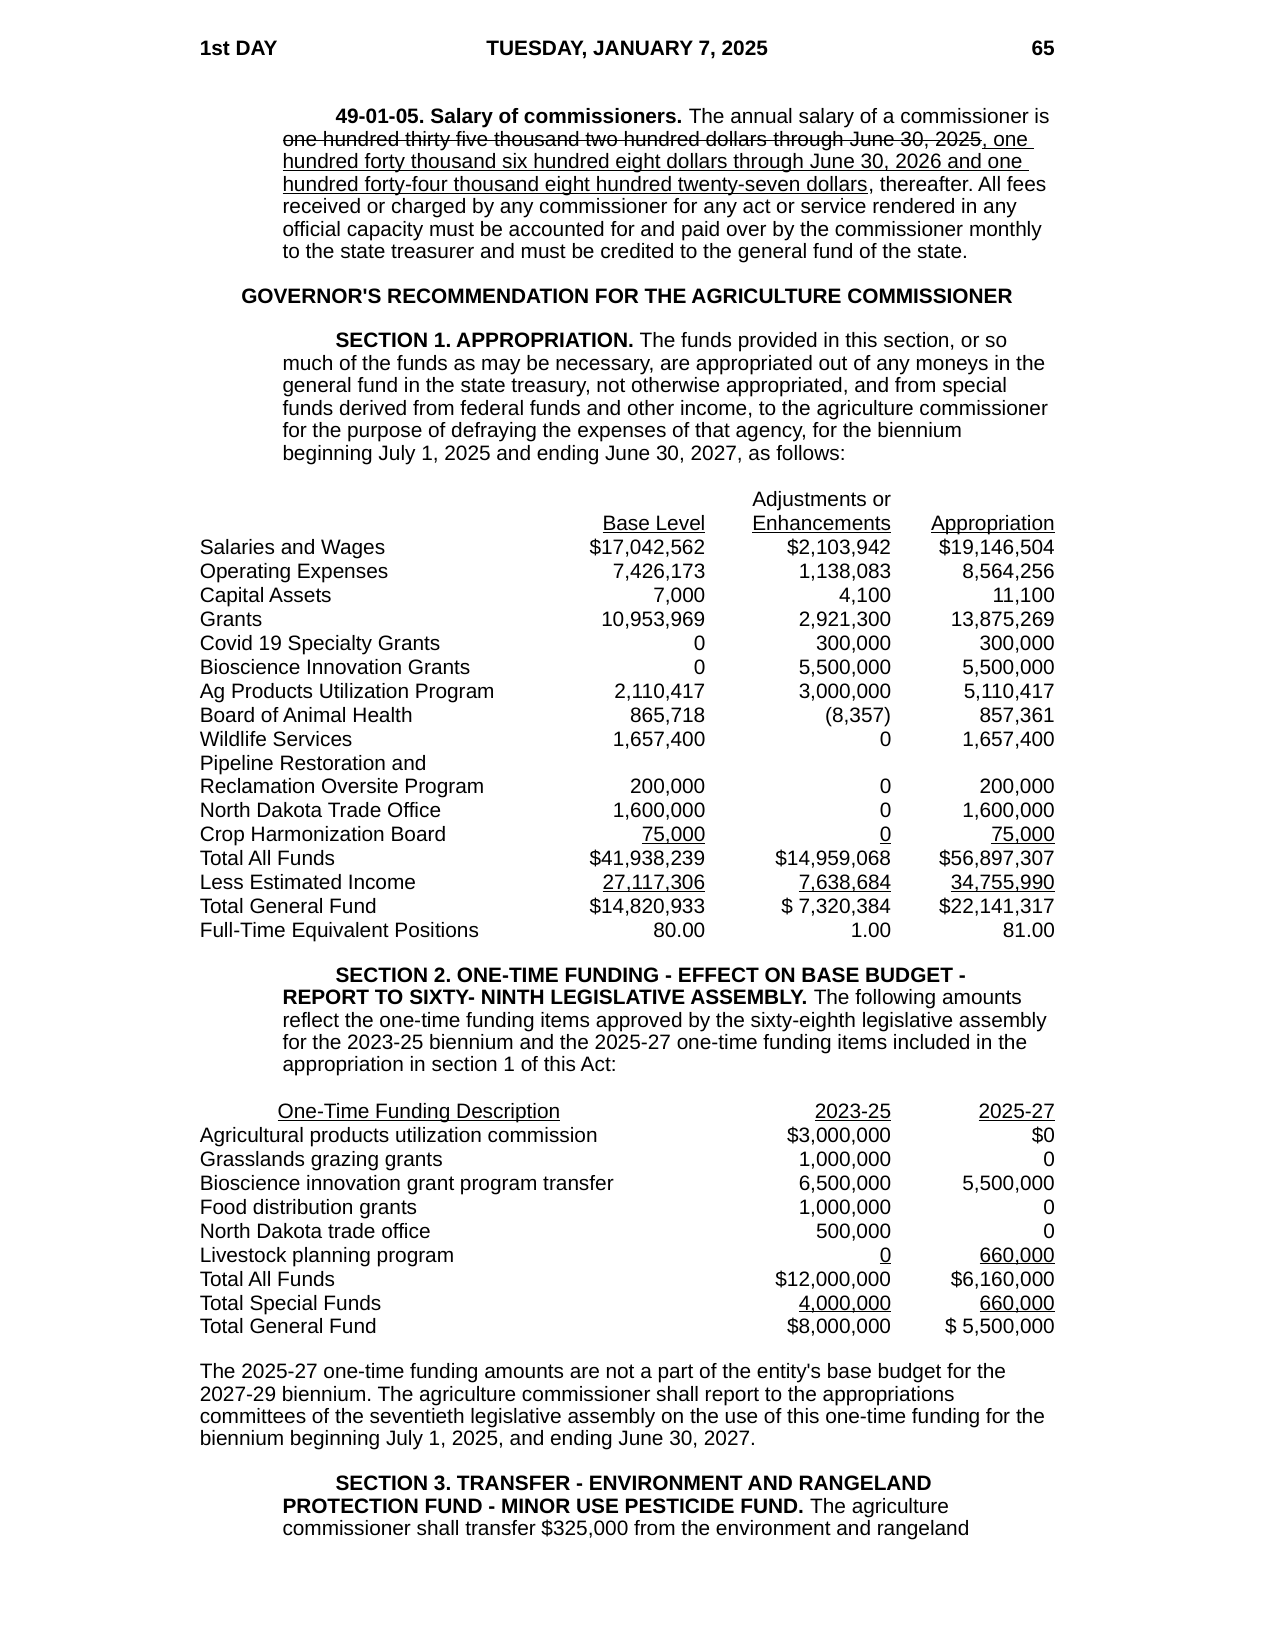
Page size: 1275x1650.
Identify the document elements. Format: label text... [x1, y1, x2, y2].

text SECTION 3. TRANSFER - ENVIRONMENT AND RANGELAND PROTECTION FUND - MINOR USE PESTICIDE FUND. The agriculture commissioner shall transfer $325,000 from the environment and rangeland [282, 1473, 1054, 1540]
table_cell Food distribution grants [200, 1195, 638, 1218]
table_cell Agricultural products utilization commission [200, 1123, 638, 1147]
table_header One-Time Funding Description [200, 1099, 638, 1123]
text SECTION 1. APPROPRIATION. The funds provided in this section, or so much of the funds as may be necessary, are appropriated out of any moneys in the general fund in the state treasury, not otherwise appropriated, and from special funds derived from federal funds and other income, to the agriculture commissioner for the purpose of defraying the expenses of that agency, for the biennium beginning July 1, 2025 and ending June 30, 2027, as follows: [282, 330, 1054, 464]
table_header Base Level [527, 487, 705, 535]
table_cell Covid 19 Specialty Grants [200, 631, 527, 654]
table_cell 0 [527, 655, 705, 678]
table_cell 660,000 [891, 1243, 1054, 1266]
table_cell 4,100 [705, 583, 891, 607]
table_header 2025-27 [891, 1099, 1054, 1123]
table_cell 1,657,400 [527, 726, 705, 750]
table_cell North Dakota trade office [200, 1219, 638, 1242]
table_cell Capital Assets [200, 583, 527, 607]
table_cell 857,361 [891, 703, 1054, 726]
table_cell 5,500,000 [891, 655, 1054, 678]
table_cell $19,146,504 [891, 535, 1054, 559]
table_cell Bioscience Innovation Grants [200, 655, 527, 678]
table_cell 10,953,969 [527, 607, 705, 631]
table_cell Pipeline Restoration and Reclamation Oversite Program [200, 750, 527, 798]
table_cell $3,000,000 [638, 1123, 891, 1147]
text 49-01-05. Salary of commissioners. The annual salary of a commissioner is one hundred thirty five thousand two hundred dollars through June 30, 2025, one hundred forty thousand six hundred eight dollars through June 30, 2026 and one hundred forty-four thousand eight hundred twenty-seven dollars, thereafter. All fees received or charged by any commissioner for any act or service rendered in any official capacity must be accounted for and paid over by the commissioner monthly to the state treasurer and must be credited to the general fund of the state. [282, 106, 1054, 263]
table_cell 6,500,000 [638, 1171, 891, 1194]
table_cell $8,000,000 [638, 1314, 891, 1338]
table_cell 8,564,256 [891, 559, 1054, 583]
table_cell $12,000,000 [638, 1266, 891, 1290]
table_cell 1,600,000 [527, 798, 705, 822]
table_cell 2,110,417 [527, 679, 705, 702]
table_cell Ag Products Utilization Program [200, 679, 527, 702]
table_cell 5,500,000 [891, 1171, 1054, 1194]
table_cell 1,657,400 [891, 726, 1054, 750]
table_cell $14,959,068 [705, 846, 891, 870]
table_cell 3,000,000 [705, 679, 891, 702]
table_cell $ 7,320,384 [705, 894, 891, 918]
table_cell 75,000 [527, 822, 705, 846]
table_cell Bioscience innovation grant program transfer [200, 1171, 638, 1194]
table_cell (8,357) [705, 703, 891, 726]
table_header Appropriation [891, 487, 1054, 535]
table_header [200, 487, 527, 535]
table_cell 1,138,083 [705, 559, 891, 583]
table_cell 0 [891, 1195, 1054, 1218]
table_cell 11,100 [891, 583, 1054, 607]
table_cell 1,000,000 [638, 1147, 891, 1171]
table_cell 0 [705, 798, 891, 822]
table_cell Full-Time Equivalent Positions [200, 918, 527, 942]
table_cell 27,117,306 [527, 870, 705, 894]
table_cell 1.00 [705, 918, 891, 942]
table_cell Salaries and Wages [200, 535, 527, 559]
table_cell 34,755,990 [891, 870, 1054, 894]
text The 2025-27 one-time funding amounts are not a part of the entity's base budget for the 2027-29 biennium. The agriculture commissioner shall report to the appropriations committees of the seventieth legislative assembly on the use of this one-time funding for the biennium beginning July 1, 2025, and ending June 30, 2027. [199, 1361, 1054, 1450]
table_cell $56,897,307 [891, 846, 1054, 870]
table_cell 1,000,000 [638, 1195, 891, 1218]
title GOVERNOR'S RECOMMENDATION FOR THE AGRICULTURE COMMISSIONER [199, 285, 1054, 308]
table_cell $14,820,933 [527, 894, 705, 918]
table_cell $41,938,239 [527, 846, 705, 870]
table_cell Total Special Funds [200, 1290, 638, 1314]
table_cell 0 [705, 750, 891, 798]
table_cell 0 [891, 1147, 1054, 1171]
table_cell $17,042,562 [527, 535, 705, 559]
table_cell Total General Fund [200, 894, 527, 918]
table_cell Total All Funds [200, 1266, 638, 1290]
table_cell North Dakota Trade Office [200, 798, 527, 822]
table_cell Less Estimated Income [200, 870, 527, 894]
table_cell 0 [638, 1243, 891, 1266]
table_cell 0 [705, 726, 891, 750]
table_cell 200,000 [527, 750, 705, 798]
table_cell 80.00 [527, 918, 705, 942]
table_cell Board of Animal Health [200, 703, 527, 726]
table_cell $ 5,500,000 [891, 1314, 1054, 1338]
table_cell Grants [200, 607, 527, 631]
table_cell 13,875,269 [891, 607, 1054, 631]
table_cell Total General Fund [200, 1314, 638, 1338]
table_cell 1,600,000 [891, 798, 1054, 822]
table_cell Grasslands grazing grants [200, 1147, 638, 1171]
subtitle Page 65 [9, 9, 109, 33]
table_cell 300,000 [891, 631, 1054, 654]
table_cell 7,000 [527, 583, 705, 607]
table_cell 5,500,000 [705, 655, 891, 678]
table_cell $6,160,000 [891, 1266, 1054, 1290]
text SECTION 2. ONE-TIME FUNDING - EFFECT ON BASE BUDGET - REPORT TO SIXTY- NINTH LEGISLATIVE ASSEMBLY. The following amounts reflect the one-time funding items approved by the sixty-eighth legislative assembly for the 2023-25 biennium and the 2025-27 one-time funding items included in the appropriation in section 1 of this Act: [282, 964, 1054, 1076]
table_cell $2,103,942 [705, 535, 891, 559]
table_cell Operating Expenses [200, 559, 527, 583]
table_cell 5,110,417 [891, 679, 1054, 702]
table_cell $22,141,317 [891, 894, 1054, 918]
table_cell 75,000 [891, 822, 1054, 846]
table_cell $0 [891, 1123, 1054, 1147]
table_cell 2,921,300 [705, 607, 891, 631]
table_cell 500,000 [638, 1219, 891, 1242]
table_cell Total All Funds [200, 846, 527, 870]
table_cell Crop Harmonization Board [200, 822, 527, 846]
table_header 2023-25 [638, 1099, 891, 1123]
table_cell 865,718 [527, 703, 705, 726]
table_cell 0 [705, 822, 891, 846]
table_cell 81.00 [891, 918, 1054, 942]
table_cell 300,000 [705, 631, 891, 654]
table_cell 0 [527, 631, 705, 654]
table_cell 7,638,684 [705, 870, 891, 894]
table_cell 4,000,000 [638, 1290, 891, 1314]
table_cell 660,000 [891, 1290, 1054, 1314]
table_header Adjustments or Enhancements [705, 487, 891, 535]
table_cell Livestock planning program [200, 1243, 638, 1266]
table_cell 7,426,173 [527, 559, 705, 583]
table_cell 0 [891, 1219, 1054, 1242]
table_cell 200,000 [891, 750, 1054, 798]
table_cell Wildlife Services [200, 726, 527, 750]
